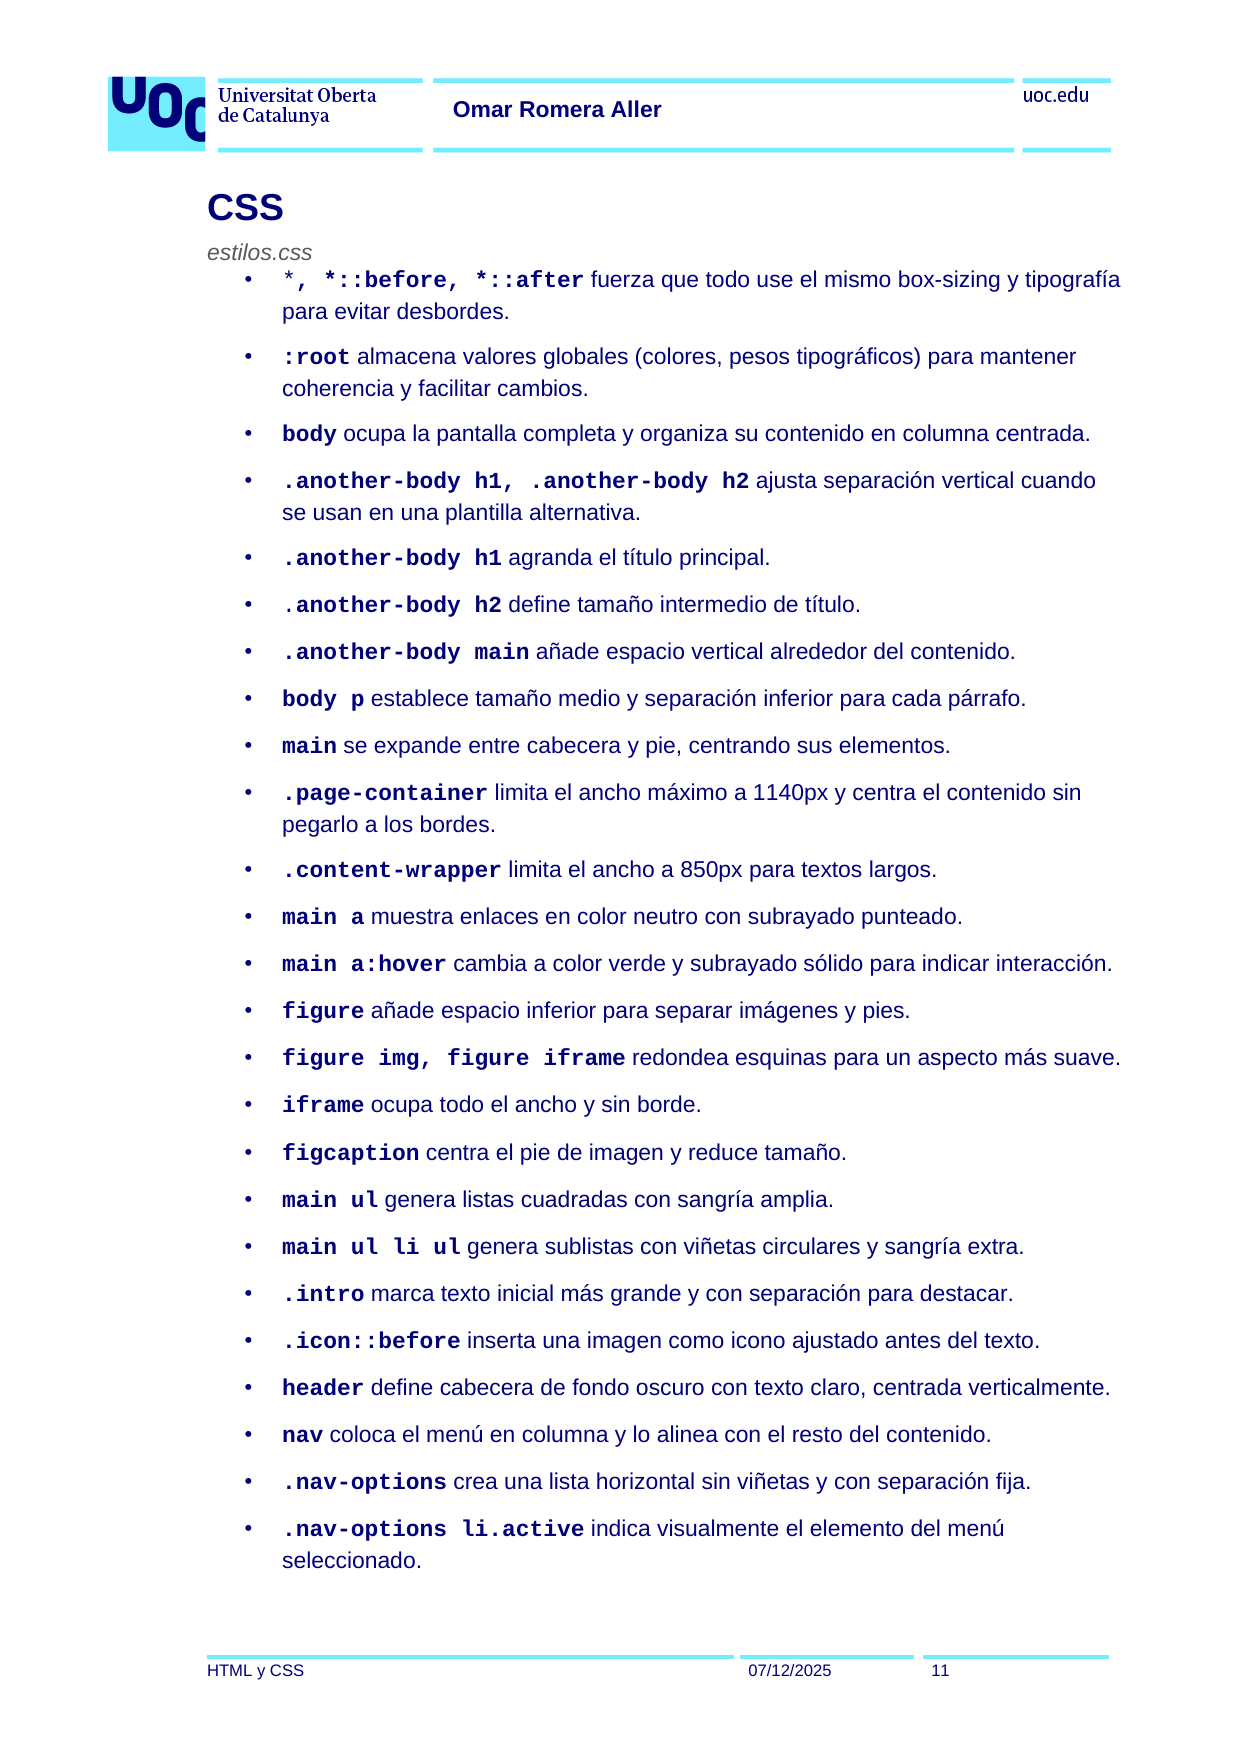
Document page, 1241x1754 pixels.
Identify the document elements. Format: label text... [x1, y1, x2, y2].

list .another-body h2 define tamaño intermedio de título. [244, 591, 1122, 619]
list .another-body h1, .another-body h2 ajusta separación vertical cuando se usan en una plantilla alternativa. [244, 467, 1122, 525]
picture [107, 76, 1111, 153]
list .nav-options crea una lista horizontal sin viñetas y con separación fija. [244, 1468, 1122, 1496]
list .content-wrapper limita el ancho a 850px para textos largos. [244, 856, 1122, 884]
list figcaption centra el pie de imagen y reduce tamaño. [244, 1138, 1122, 1167]
list .another-body main añade espacio vertical alrededor del contenido. [244, 638, 1122, 666]
list :root almacena valores globales (colores, pesos tipográficos) para mantener coherencia y facilitar cambios. [244, 343, 1122, 401]
list body ocupa la pantalla completa y organiza su contenido en columna centrada. [244, 419, 1122, 448]
list main a muestra enlaces en color neutro con subrayado punteado. [244, 903, 1122, 931]
list main ul genera listas cuadradas con sangría amplia. [244, 1186, 1122, 1214]
list body p establece tamaño medio y separación inferior para cada párrafo. [244, 685, 1122, 713]
list main a:hover cambia a color verde y subrayado sólido para indicar interacción. [244, 950, 1122, 978]
list .nav-options li.active indica visualmente el elemento del menú seleccionado. [244, 1515, 1122, 1574]
list header define cabecera de fondo oscuro con texto claro, centrada verticalmente. [244, 1374, 1122, 1402]
list iframe ocupa todo el ancho y sin borde. [244, 1091, 1122, 1120]
list figure img, figure iframe redondea esquinas para un aspecto más suave. [244, 1044, 1122, 1073]
list .intro marca texto inicial más grande y con separación para destacar. [244, 1280, 1122, 1308]
list *, *::before, *::after fuerza que todo use el mismo box-sizing y tipografía para evitar desbordes. [244, 266, 1122, 324]
list main ul li ul genera sublistas con viñetas circulares y sangría extra. [244, 1233, 1122, 1261]
list figure añade espacio inferior para separar imágenes y pies. [244, 997, 1122, 1026]
list main se expande entre cabecera y pie, centrando sus elementos. [244, 732, 1122, 760]
list .page-container limita el ancho máximo a 1140px y centra el contenido sin pegarlo a los bordes. [244, 779, 1122, 838]
list .another-body h1 agranda el título principal. [244, 544, 1122, 572]
list .icon::before inserta una imagen como icono ajustado antes del texto. [244, 1327, 1122, 1355]
list nav coloca el menú en columna y lo alinea con el resto del contenido. [244, 1421, 1122, 1449]
subtitle CSS [207, 185, 1122, 230]
subtitle estilos.css [207, 238, 1122, 266]
